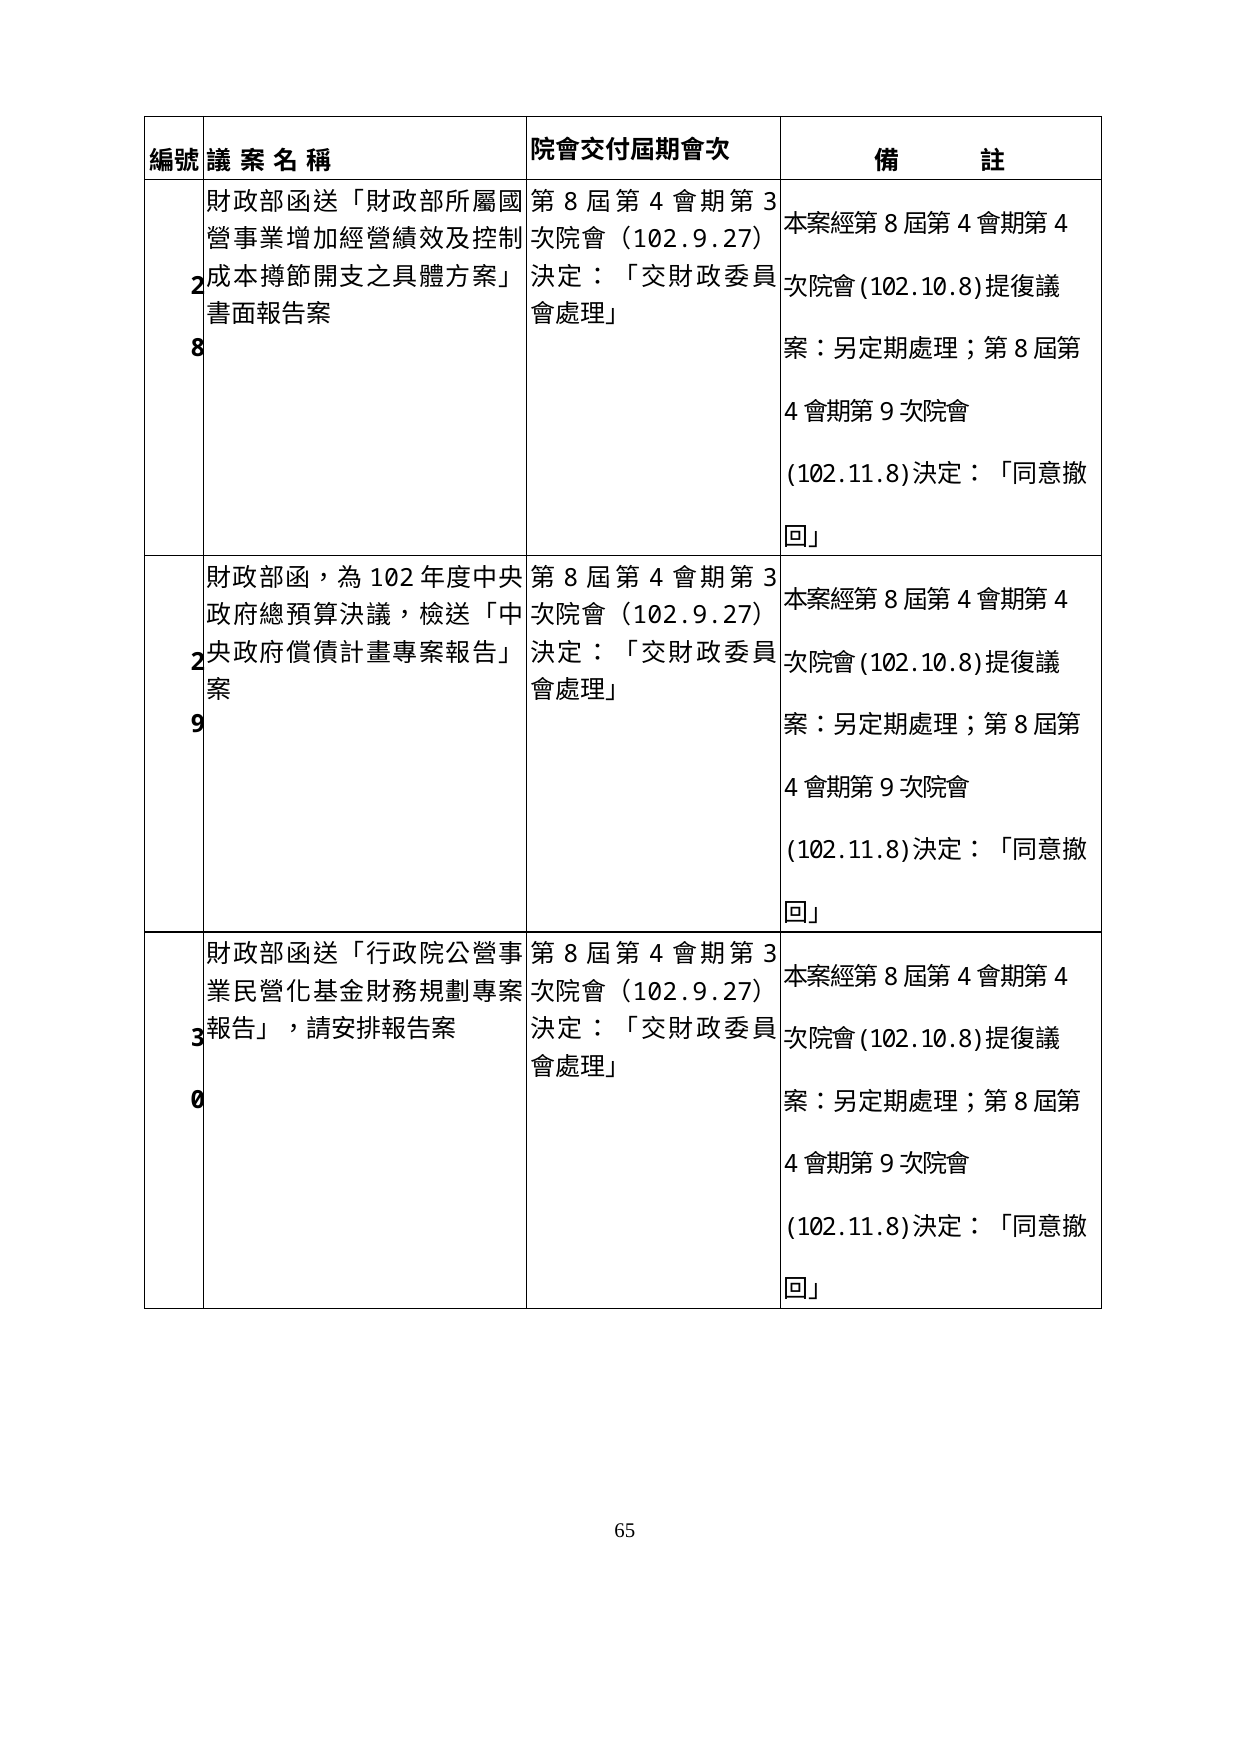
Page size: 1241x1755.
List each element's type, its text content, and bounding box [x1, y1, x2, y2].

table_cell [145, 556, 203, 931]
table_header 議案名稱 [204, 117, 526, 179]
table_header 院會交付屆期會次 [527, 117, 780, 179]
table_header 備 註 [781, 117, 1101, 179]
table_cell [145, 933, 203, 1307]
table_cell 第8屆第4會期第3次院會（102.9.27）決定：「交財政委員會處理」 [527, 180, 780, 555]
table_cell [196, 660, 203, 667]
table_cell 財政部函送「財政部所屬國營事業增加經營績效及控制成本撙節開支之具體方案」書面報告案 [204, 180, 526, 555]
table_cell 本案經第8屆第4會期第4次院會(102.10.8)提復議案：另定期處理；第8屆第4會期第9次院會(102.11.8)決定：「同意撤回」 [781, 180, 1101, 555]
table_cell 第8屆第4會期第3次院會（102.9.27）決定：「交財政委員會處理」 [527, 556, 780, 931]
table_header 編號 [145, 117, 203, 179]
table_cell 財政部函，為102年度中央政府總預算決議，檢送「中央政府償債計畫專案報告」案 [204, 556, 526, 931]
table_cell 第8屆第4會期第3次院會（102.9.27）決定：「交財政委員會處理」 [527, 933, 780, 1307]
table_cell 財政部函送「行政院公營事業民營化基金財務規劃專案報告」，請安排報告案 [204, 933, 526, 1307]
table_cell [145, 180, 203, 555]
table_cell 本案經第8屆第4會期第4次院會(102.10.8)提復議案：另定期處理；第8屆第4會期第9次院會(102.11.8)決定：「同意撤回」 [781, 933, 1101, 1307]
table_cell [196, 284, 203, 291]
table_cell 本案經第8屆第4會期第4次院會(102.10.8)提復議案：另定期處理；第8屆第4會期第9次院會(102.11.8)決定：「同意撤回」 [781, 556, 1101, 931]
